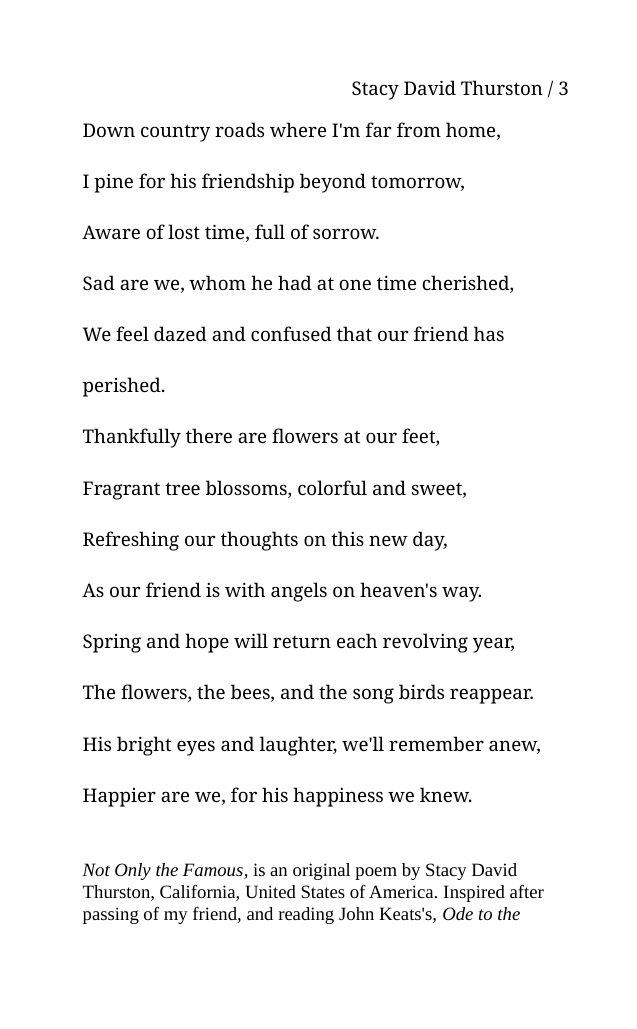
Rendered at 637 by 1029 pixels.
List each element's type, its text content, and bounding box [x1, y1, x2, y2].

text Refreshing our thoughts on this new day, [82, 526, 568, 551]
text Sad are we, whom he had at one time cherished, [82, 271, 568, 296]
text Aware of lost time, full of sorrow. [82, 219, 568, 245]
text Not Only the Famous, is an original poem by Stacy David Thurston, California, United States of America. Inspired after passing of my friend, and reading John Keats's, Ode to the [82, 859, 568, 924]
text We feel dazed and confused that our friend has perished. [82, 322, 568, 398]
text Spring and hope will return each revolving year, [82, 628, 568, 654]
text As our friend is with angels on heaven's way. [82, 577, 568, 602]
text His bright eyes and laughter, we'll remember anew, [82, 731, 568, 756]
text The flowers, the bees, and the song birds reappear. [82, 679, 568, 705]
text Thankfully there are flowers at our feet, [82, 424, 568, 449]
text Fragrant tree blossoms, colorful and sweet, [82, 475, 568, 500]
text I pine for his friendship beyond tomorrow, [82, 168, 568, 194]
text Happier are we, for his happiness we knew. [82, 782, 568, 807]
text Down country roads where I'm far from home, [82, 117, 568, 143]
